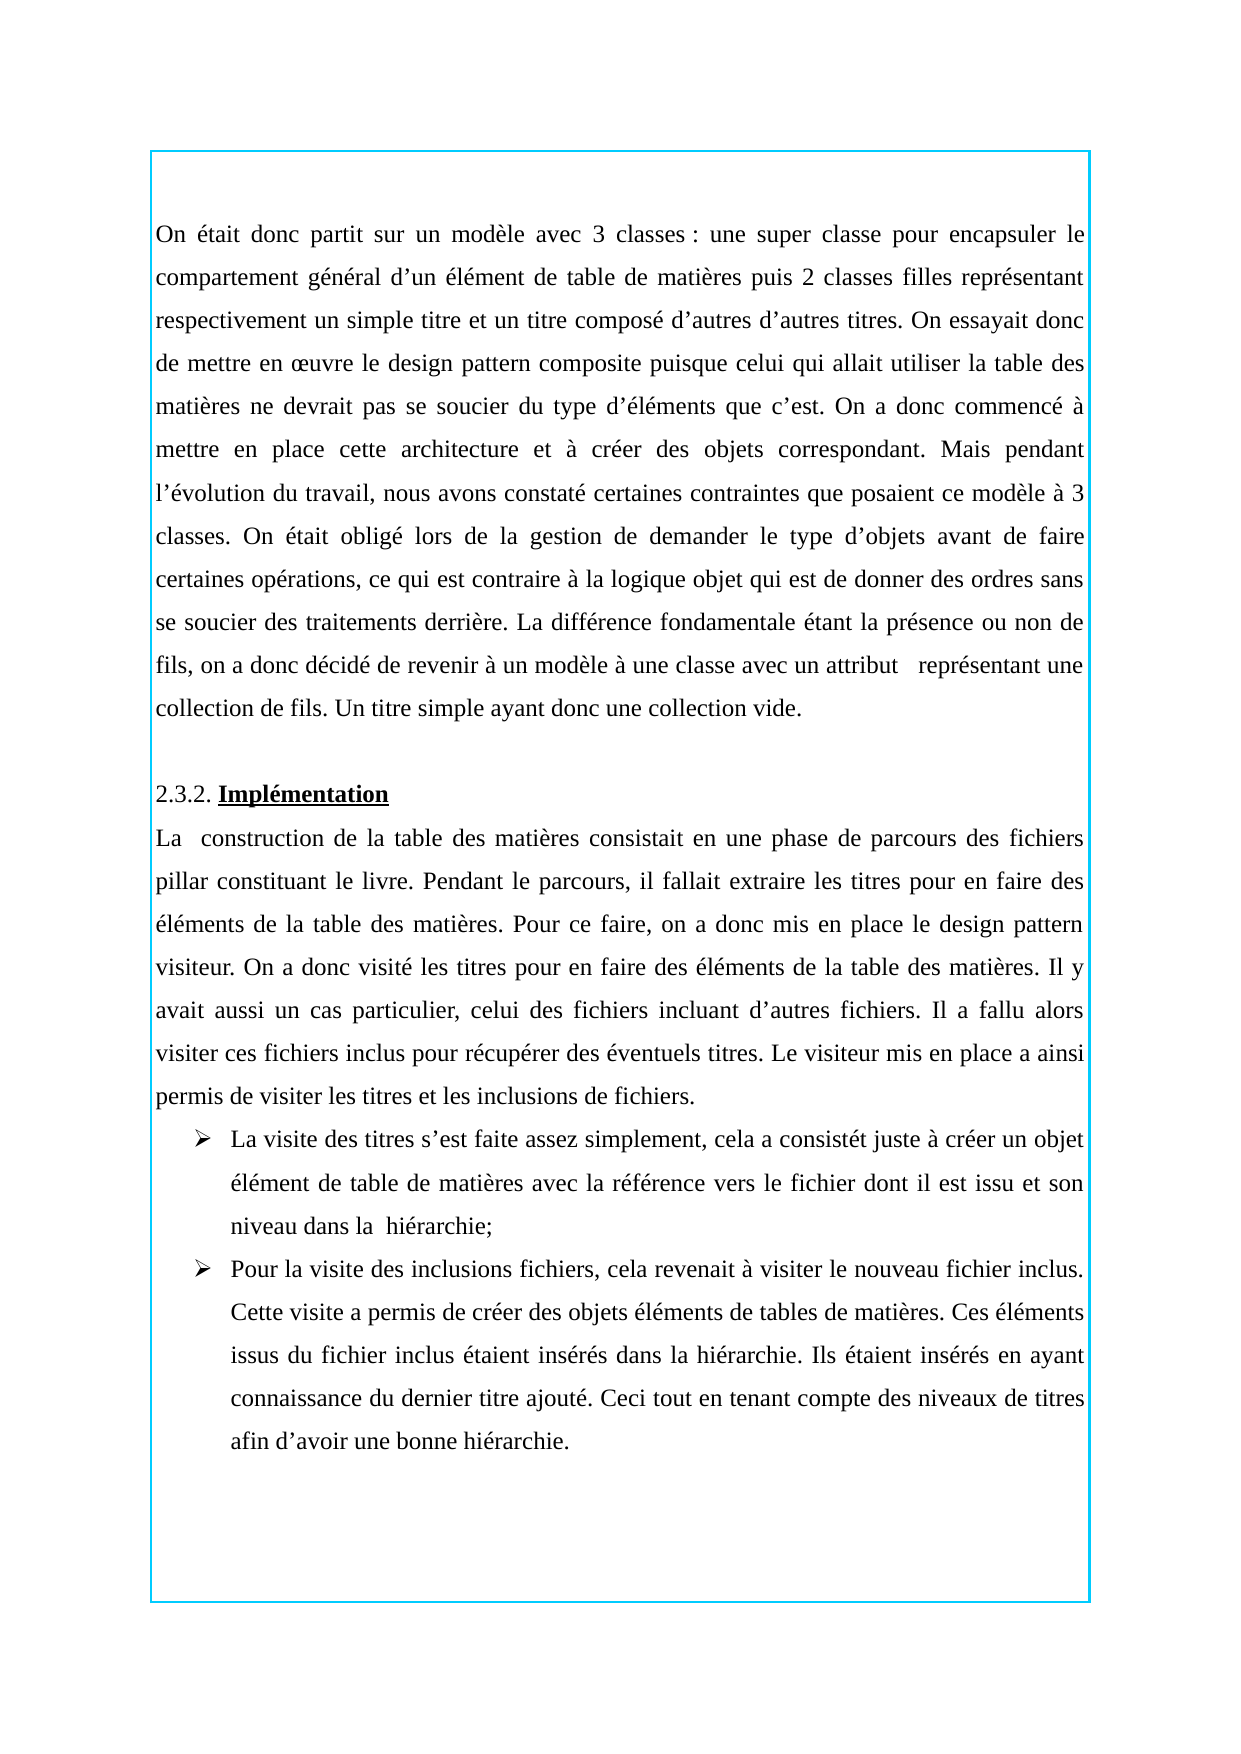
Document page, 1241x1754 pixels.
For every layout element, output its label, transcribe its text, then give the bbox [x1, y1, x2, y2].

list La visite des titres s’est faite assez simplement, cela a consistét juste à créer un objet élément de table de matières avec la référence vers le fichier dont il est issu et son niveau dans la hiérarchie; [193, 1124, 1085, 1239]
text La construction de la table des matières consistait en une phase de parcours des fichiers pillar constituant le livre. Pendant le parcours, il fallait extraire les titres pour en faire des éléments de la table des matières. Pour ce faire, on a donc mis en place le design pattern visiteur. On a donc visité les titres pour en faire des éléments de la table des matières. Il y avait aussi un cas particulier, celui des fichiers incluant d’autres fichiers. Il a fallu alors visiter ces fichiers inclus pour récupérer des éventuels titres. Le visiteur mis en place a ainsi permis de visiter les titres et les inclusions de fichiers. [155, 823, 1085, 1110]
text On était donc partit sur un modèle avec 3 classes : une super classe pour encapsuler le compartement général d’un élément de table de matières puis 2 classes filles représentant respectivement un simple titre et un titre composé d’autres d’autres titres. On essayait donc de mettre en œuvre le design pattern composite puisque celui qui allait utiliser la table des matières ne devrait pas se soucier du type d’éléments que c’est. On a donc commencé à mettre en place cette architecture et à créer des objets correspondant. Mais pendant l’évolution du travail, nous avons constaté certaines contraintes que posaient ce modèle à 3 classes. On était obligé lors de la gestion de demander le type d’objets avant de faire certaines opérations, ce qui est contraire à la logique objet qui est de donner des ordres sans se soucier des traitements derrière. La différence fondamentale étant la présence ou non de fils, on a donc décidé de revenir à un modèle à une classe avec un attribut représentant une collection de fils. Un titre simple ayant donc une collection vide. [155, 219, 1085, 722]
text 2.3.2. Implémentation [155, 779, 1085, 808]
list Pour la visite des inclusions fichiers, cela revenait à visiter le nouveau fichier inclus. Cette visite a permis de créer des objets éléments de tables de matières. Ces éléments issus du fichier inclus étaient insérés dans la hiérarchie. Ils étaient insérés en ayant connaissance du dernier titre ajouté. Ceci tout en tenant compte des niveaux de titres afin d’avoir une bonne hiérarchie. [193, 1254, 1085, 1455]
